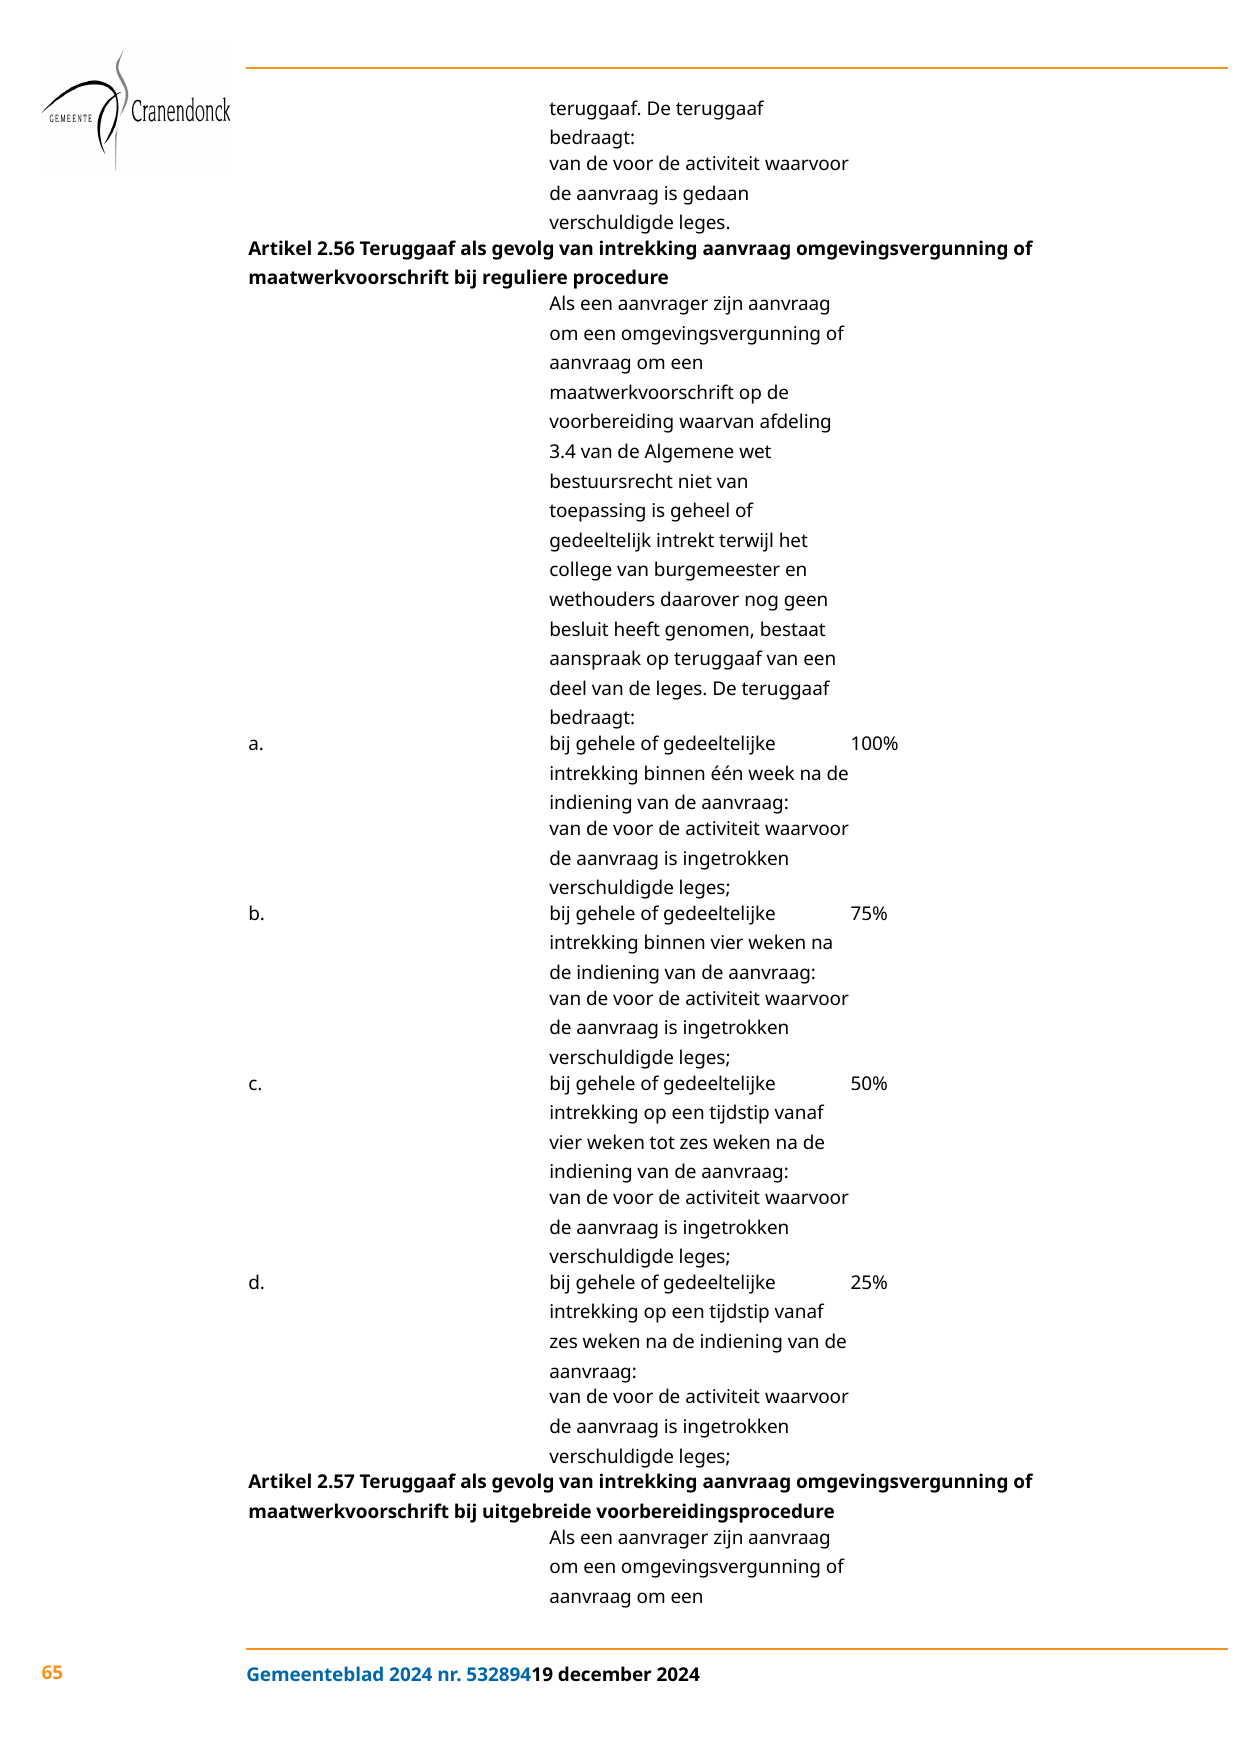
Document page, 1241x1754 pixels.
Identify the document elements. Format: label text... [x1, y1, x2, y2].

table_cell van de voor de activiteit waarvoor de aanvraag is gedaan verschuldigde leges. [549, 150, 850, 235]
table_cell van de voor de activiteit waarvoor de aanvraag is ingetrokken verschuldigde leges; [549, 985, 850, 1070]
table_cell [248, 1524, 549, 1609]
table_cell [850, 815, 1152, 900]
table_cell 75% [850, 900, 1152, 985]
table_cell 50% [850, 1070, 1152, 1184]
table_cell [248, 290, 549, 730]
table_cell [850, 150, 1152, 235]
table_cell [850, 985, 1152, 1070]
table_cell Artikel 2.56 Teruggaaf als gevolg van intrekking aanvraag omgevingsvergunning of maatwerkvoorschrift bij reguliere procedure [248, 235, 1152, 290]
table_cell van de voor de activiteit waarvoor de aanvraag is ingetrokken verschuldigde leges; [549, 1384, 850, 1468]
table_cell [850, 95, 1152, 150]
table_cell [248, 985, 549, 1070]
table_cell [850, 1524, 1152, 1609]
table_cell van de voor de activiteit waarvoor de aanvraag is ingetrokken verschuldigde leges; [549, 1184, 850, 1269]
table_cell Als een aanvrager zijn aanvraag om een omgevingsvergunning of aanvraag om een maatwerkvoorschrift op de voorbereiding waarvan afdeling 3.4 van de Algemene wet bestuursrecht niet van toepassing is geheel of gedeeltelijk intrekt terwijl het college van burgemeester en wethouders daarover nog geen besluit heeft genomen, bestaat aanspraak op teruggaaf van een deel van de leges. De teruggaaf bedraagt: [549, 290, 850, 730]
table_cell teruggaaf. De teruggaaf bedraagt: [549, 95, 850, 150]
table_cell [850, 1384, 1152, 1468]
table_cell d. [248, 1269, 549, 1384]
table_cell van de voor de activiteit waarvoor de aanvraag is ingetrokken verschuldigde leges; [549, 815, 850, 900]
table_cell Als een aanvrager zijn aanvraag om een omgevingsvergunning of aanvraag om een [549, 1524, 850, 1609]
table_cell [248, 95, 549, 150]
table_cell [248, 1184, 549, 1269]
table_cell b. [248, 900, 549, 985]
table_cell 100% [850, 730, 1152, 815]
table_cell a. [248, 730, 549, 815]
picture [41, 47, 231, 172]
table_cell c. [248, 1070, 549, 1184]
table_cell bij gehele of gedeeltelijke intrekking op een tijdstip vanaf zes weken na de indiening van de aanvraag: [549, 1269, 850, 1384]
table_cell bij gehele of gedeeltelijke intrekking op een tijdstip vanaf vier weken tot zes weken na de indiening van de aanvraag: [549, 1070, 850, 1184]
table_cell [248, 1384, 549, 1468]
table_cell bij gehele of gedeeltelijke intrekking binnen één week na de indiening van de aanvraag: [549, 730, 850, 815]
table_cell bij gehele of gedeeltelijke intrekking binnen vier weken na de indiening van de aanvraag: [549, 900, 850, 985]
table_cell 25% [850, 1269, 1152, 1384]
table_cell [850, 1184, 1152, 1269]
table_cell [248, 815, 549, 900]
table_cell [850, 290, 1152, 730]
table_cell Artikel 2.57 Teruggaaf als gevolg van intrekking aanvraag omgevingsvergunning of maatwerkvoorschrift bij uitgebreide voorbereidingsprocedure [248, 1469, 1152, 1524]
table_cell [248, 150, 549, 235]
